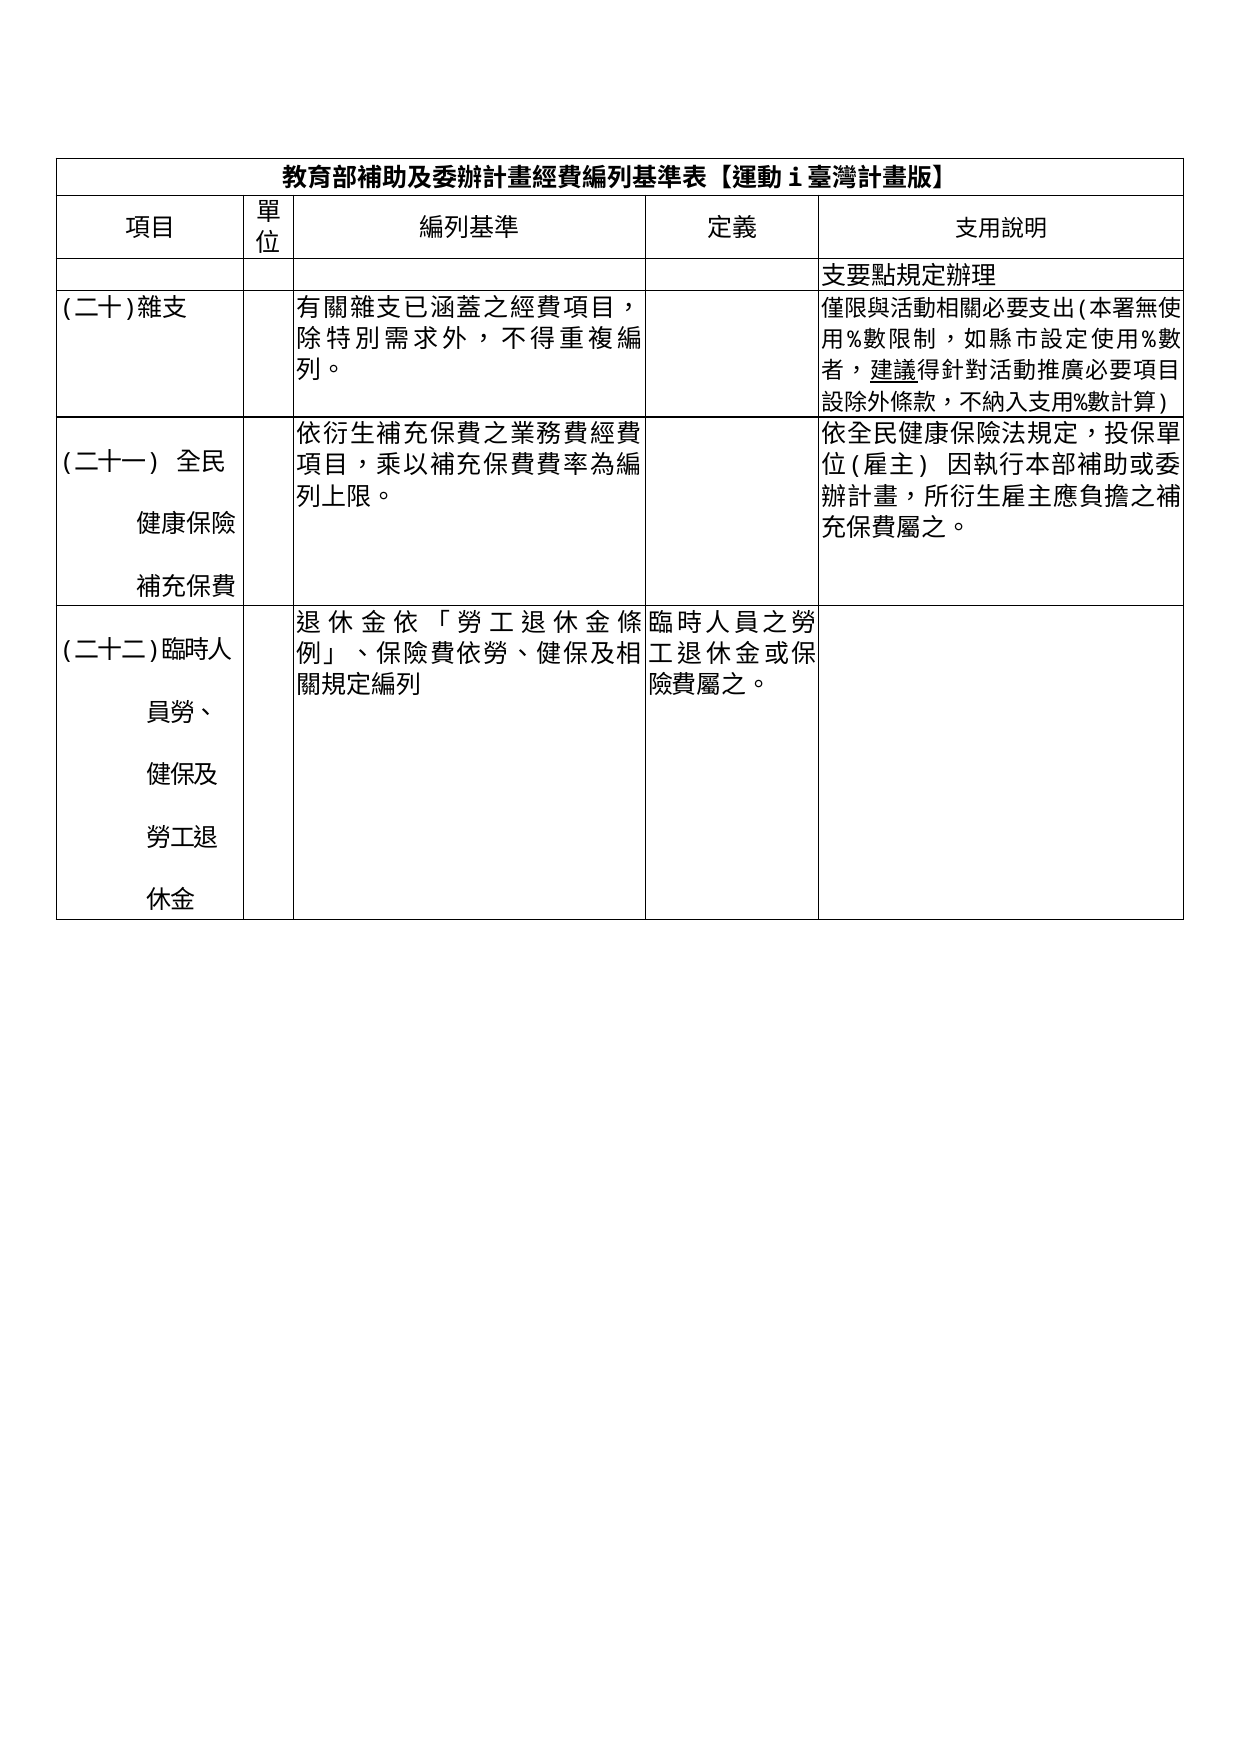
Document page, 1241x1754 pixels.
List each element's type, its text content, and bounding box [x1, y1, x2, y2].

table_cell [646, 259, 818, 290]
table_cell [57, 259, 243, 290]
table_cell 單位 [244, 196, 293, 258]
table_header 教育部補助及委辦計畫經費編列基準表【運動i臺灣計畫版】 [57, 159, 1183, 194]
table_cell (二十)雜支 [57, 291, 243, 416]
table_cell [819, 606, 1183, 918]
table_cell (二十一) 全民健康保險補充保費 [57, 418, 243, 605]
table_cell 依全民健康保險法規定，投保單位(雇主) 因執行本部補助或委辦計畫，所衍生雇主應負擔之補充保費屬之。 [819, 418, 1183, 605]
table_cell 有關雜支已涵蓋之經費項目，除特別需求外，不得重複編列。 [294, 291, 645, 416]
table_cell 支要點規定辦理 [819, 259, 1183, 290]
table_cell [244, 291, 293, 416]
table_cell 定義 [646, 196, 818, 258]
table_cell [244, 259, 293, 290]
table_cell 編列基準 [294, 196, 645, 258]
table_cell 退休金依「勞工退休金條例」、保險費依勞、健保及相關規定編列 [294, 606, 645, 918]
table_cell 項目 [57, 196, 243, 258]
table_cell (二十二)臨時人員勞、健保及勞工退休金 [57, 606, 243, 918]
table_cell [244, 418, 293, 605]
table_cell [646, 418, 818, 605]
table_cell 依衍生補充保費之業務費經費項目，乘以補充保費費率為編列上限。 [294, 418, 645, 605]
table_cell [646, 291, 818, 416]
table_cell [244, 606, 293, 918]
table_cell [294, 259, 645, 290]
table_cell 支用說明 [819, 196, 1183, 258]
table_cell 僅限與活動相關必要支出(本署無使用%數限制，如縣市設定使用%數者，建議得針對活動推廣必要項目設除外條款，不納入支用%數計算) [819, 291, 1183, 416]
table_cell 臨時人員之勞工退休金或保險費屬之。 [646, 606, 818, 918]
